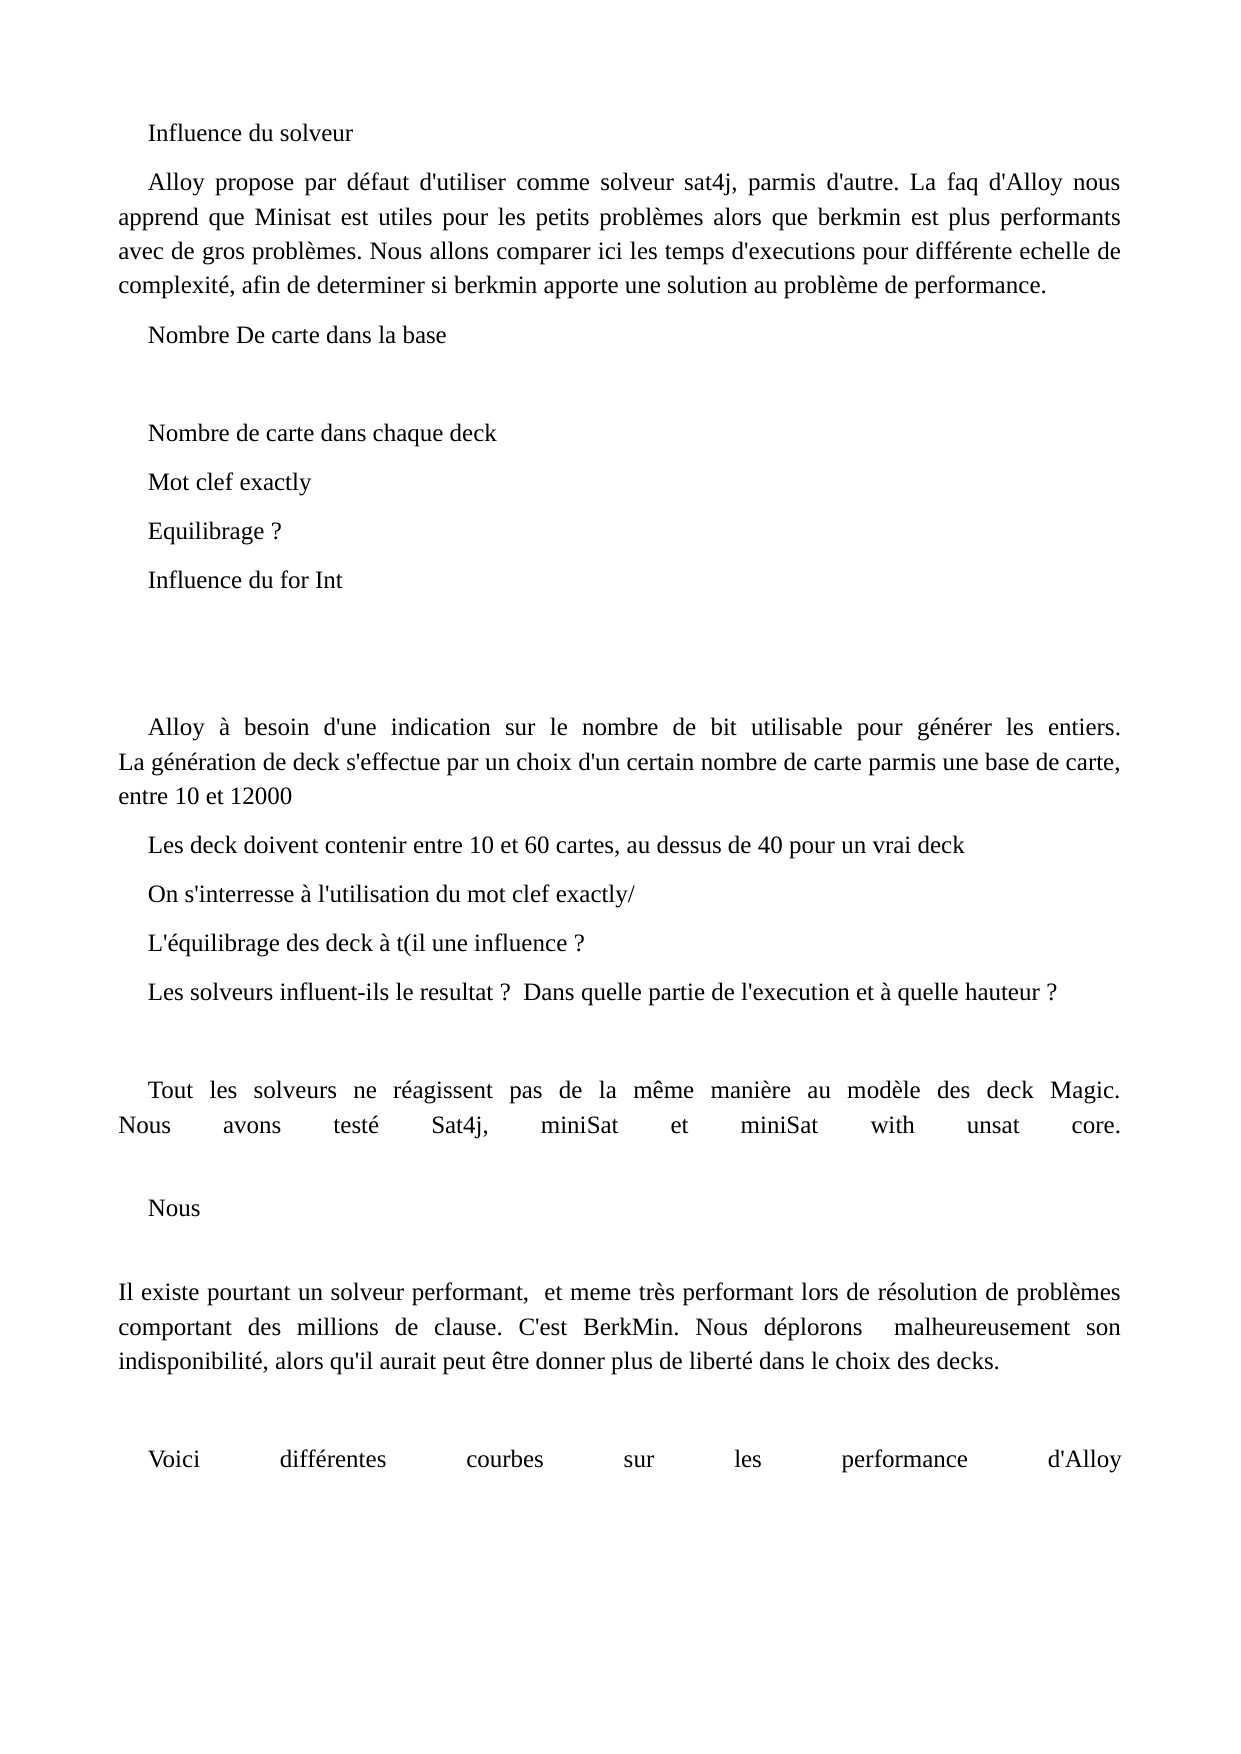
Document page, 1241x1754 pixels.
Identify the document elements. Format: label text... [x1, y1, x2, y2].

text Les deck doivent contenir entre 10 et 60 cartes, au dessus de 40 pour un vrai deck [118, 830, 1122, 859]
text Nous [118, 1193, 1122, 1222]
text Influence du for Int [118, 565, 1122, 594]
text On s'interresse à l'utilisation du mot clef exactly/ [118, 879, 1122, 908]
text Equilibrage ? [118, 516, 1122, 545]
text Il existe pourtant un solveur performant, et meme très performant lors de résolution de problèmes comportant des millions de clause. C'est BerkMin. Nous déplorons malheureusement son indisponibilité, alors qu'il aurait peut être donner plus de liberté dans le choix des decks. [118, 1243, 1122, 1375]
text Nombre de carte dans chaque deck [118, 418, 1122, 447]
text Voici différentes courbes sur les performance d'Alloy [118, 1444, 1122, 1507]
text L'équilibrage des deck à t(il une influence ? [118, 928, 1122, 957]
text Les solveurs influent-ils le resultat ? Dans quelle partie de l'execution et à quelle hauteur ? [118, 977, 1122, 1006]
text Nombre De carte dans la base [118, 320, 1122, 348]
text Tout les solveurs ne réagissent pas de la même manière au modèle des deck Magic. Nous avons testé Sat4j, miniSat et miniSat with unsat core. [118, 1076, 1122, 1173]
text Mot clef exactly [118, 467, 1122, 496]
text Alloy à besoin d'une indication sur le nombre de bit utilisable pour générer les entiers. La génération de deck s'effectue par un choix d'un certain nombre de carte parmis une base de carte, entre 10 et 12000 [118, 712, 1122, 810]
text Influence du solveur [118, 118, 1122, 147]
text Alloy propose par défaut d'utiliser comme solveur sat4j, parmis d'autre. La faq d'Alloy nous apprend que Minisat est utiles pour les petits problèmes alors que berkmin est plus performants avec de gros problèmes. Nous allons comparer ici les temps d'executions pour différente echelle de complexité, afin de determiner si berkmin apporte une solution au problème de performance. [118, 167, 1122, 299]
